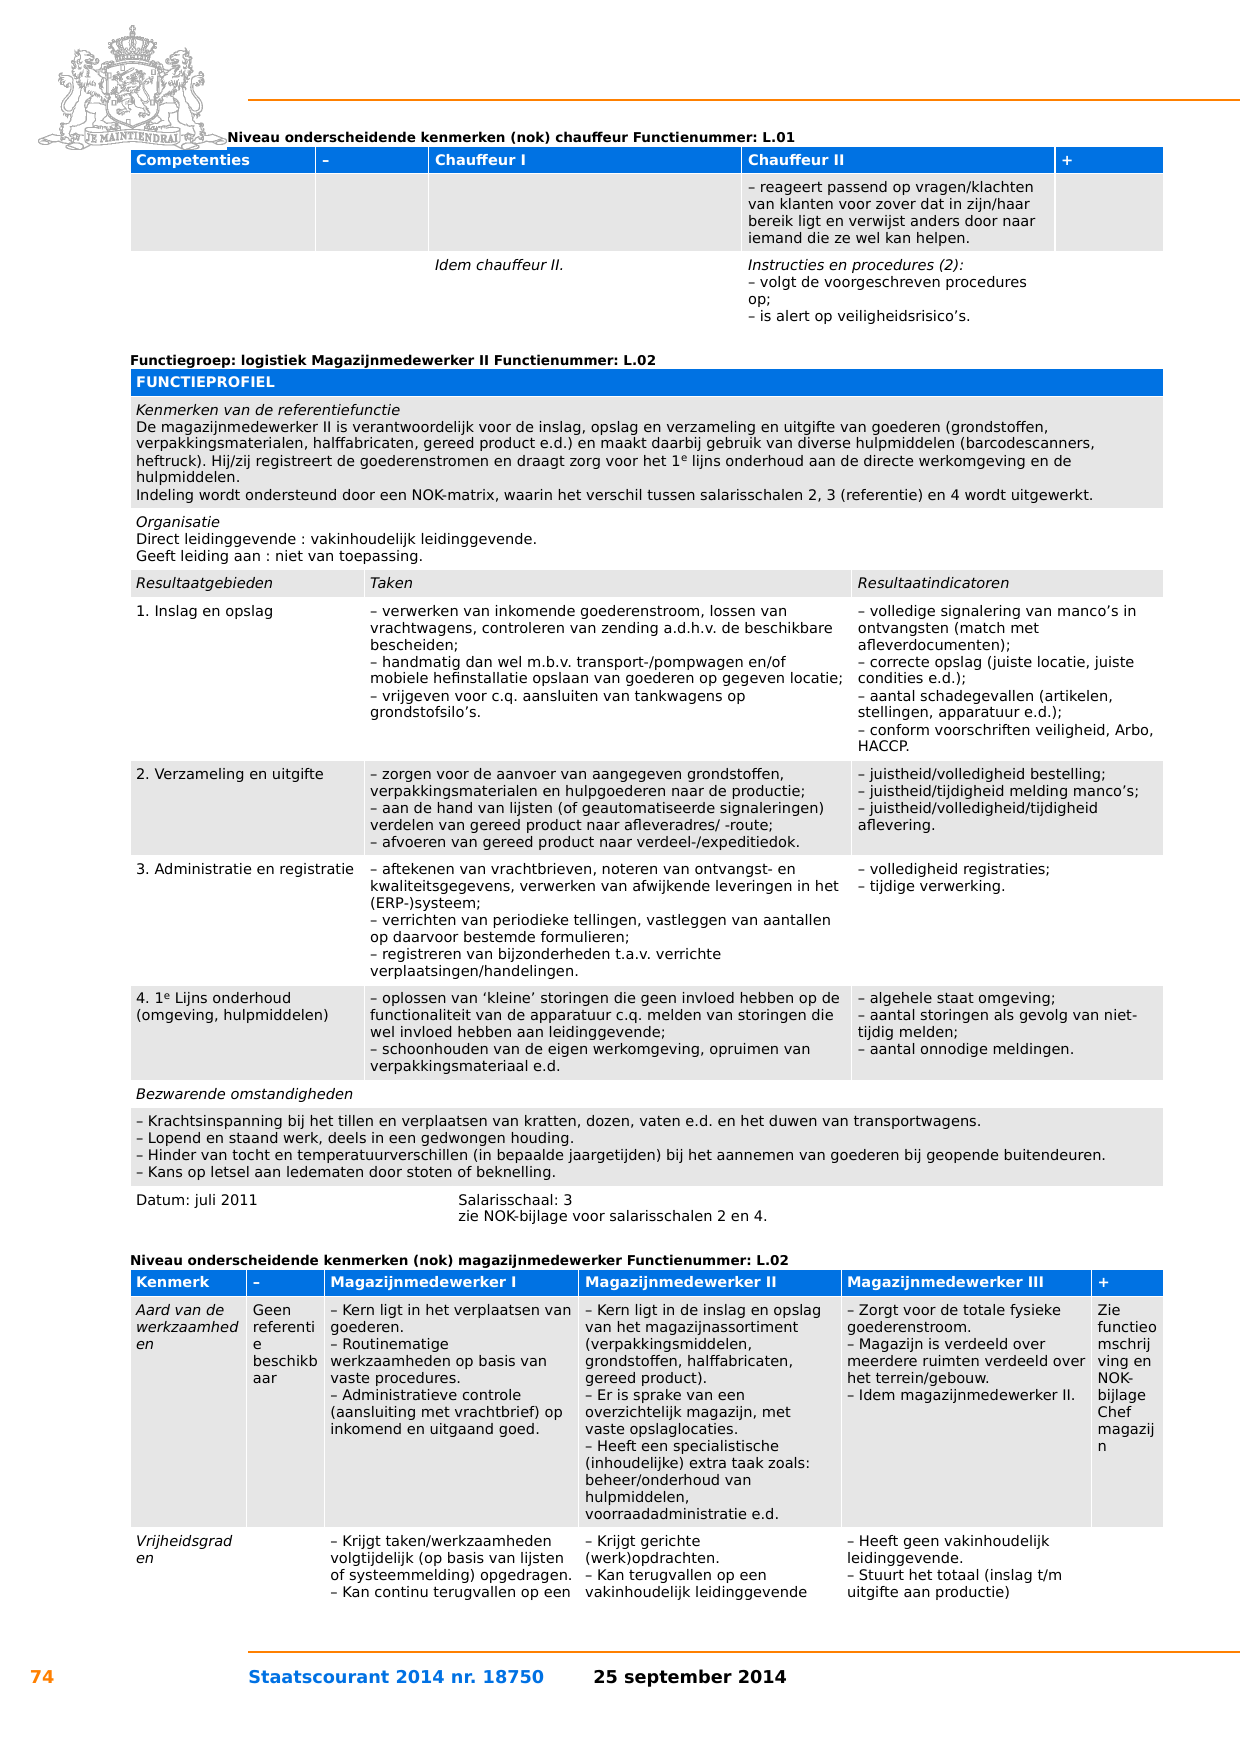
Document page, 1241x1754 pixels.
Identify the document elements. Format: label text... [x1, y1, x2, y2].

table_cell Magazijnmedewerker III [842, 1270, 1091, 1296]
table_cell Bezwarende omstandigheden [131, 1081, 1163, 1107]
table_cell – volledige signalering van manco’s in ontvangsten (match met afleverdocumenten); – correcte opslag (juiste locatie, juiste condities e.d.); – aantal schadegevallen (artikelen, stellingen, apparatuur e.d.); – conform voorschriften veiligheid, Arbo, HACCP. [852, 598, 1163, 760]
table_cell [1056, 174, 1163, 330]
table_cell Resultaatindicatoren [852, 570, 1163, 597]
table_cell Kenmerk [131, 1270, 246, 1296]
table_cell Aard van de werkzaamheden [131, 1297, 246, 1527]
picture [38, 25, 227, 150]
table_cell – [247, 1270, 324, 1296]
table_cell + [1056, 147, 1163, 173]
table_cell Salarisschaal: 3 zie NOK-bijlage voor salarisschalen 2 en 4. [453, 1187, 1163, 1230]
table_cell 3. Administratie en registratie [131, 856, 364, 984]
table_cell 2. Verzameling en uitgifte [131, 761, 364, 855]
table_cell 1. Inslag en opslag [131, 598, 364, 760]
table_cell – Kern ligt in het verplaatsen van goederen. – Routinematige werkzaamheden op basis van vaste procedures. – Administratieve controle (aansluiting met vrachtbrief) op inkomend en uitgaand goed. [325, 1297, 578, 1527]
table_cell – Zorgt voor de totale fysieke goederenstroom. – Magazijn is verdeeld over meerdere ruimten verdeeld over het terrein/gebouw. – Idem magazijnmedewerker II. [842, 1297, 1091, 1527]
table_cell FUNCTIEPROFIEL [131, 369, 1163, 396]
table_cell – verwerken van inkomende goederenstroom, lossen van vrachtwagens, controleren van zending a.d.h.v. de beschikbare bescheiden; – handmatig dan wel m.b.v. transport-/pompwagen en/of mobiele hefinstallatie opslaan van goederen op gegeven locatie; – vrijgeven voor c.q. aansluiten van tankwagens op grondstofsilo’s. [365, 598, 851, 760]
table_cell Datum: juli 2011 [131, 1187, 452, 1230]
table_cell [131, 174, 315, 330]
table_cell 4. 1e Lijns onderhoud (omgeving, hulpmiddelen) [131, 986, 364, 1080]
table_cell Instructies en procedures (2): – volgt de voorgeschreven procedures op; – is alert op veiligheidsrisico’s. [742, 253, 1054, 330]
table_cell Kenmerken van de referentiefunctie De magazijnmedewerker II is verantwoordelijk voor de inslag, opslag en verzameling en uitgifte van goederen (grondstoffen, verpakkingsmaterialen, halffabricaten, gereed product e.d.) en maakt daarbij gebruik van diverse hulpmiddelen (barcodescanners, heftruck). Hij/zij registreert de goederenstromen en draagt zorg voor het 1e lijns onderhoud aan de directe werkomgeving en de hulpmiddelen. Indeling wordt ondersteund door een NOK-matrix, waarin het verschil tussen salarisschalen 2, 3 (referentie) en 4 wordt uitgewerkt. [131, 397, 1163, 508]
table_cell Magazijnmedewerker I [325, 1270, 578, 1296]
table_cell – reageert passend op vragen/klachten van klanten voor zover dat in zijn/haar bereik ligt en verwijst anders door naar iemand die ze wel kan helpen. [742, 174, 1054, 251]
table_cell – [316, 147, 428, 173]
table_cell – Krijgt taken/werkzaamheden volgtijdelijk (op basis van lijsten of systeemmelding) opgedragen. – Kan continu terugvallen op een [325, 1528, 578, 1606]
table_header Niveau onderscheidende kenmerken (nok) magazijnmedewerker Functienummer: L.02 [130, 1253, 1163, 1269]
table_cell – Krijgt gerichte (werk)opdrachten. – Kan terugvallen op een vakinhoudelijk leidinggevende [579, 1528, 841, 1606]
table_cell Magazijnmedewerker II [579, 1270, 841, 1296]
table_cell + [1092, 1270, 1163, 1296]
table_header Niveau onderscheidende kenmerken (nok) chauffeur Functienummer: L.01 [227, 130, 1163, 146]
table_cell Competenties [131, 147, 315, 173]
table_cell Taken [365, 570, 851, 597]
table_cell – Krachtsinspanning bij het tillen en verplaatsen van kratten, dozen, vaten e.d. en het duwen van transportwagens. – Lopend en staand werk, deels in een gedwongen houding. – Hinder van tocht en temperatuurverschillen (in bepaalde jaargetijden) bij het aannemen van goederen bij geopende buitendeuren. – Kans op letsel aan ledematen door stoten of beknelling. [131, 1108, 1163, 1186]
table_cell Resultaatgebieden [131, 570, 364, 597]
table_cell – Kern ligt in de inslag en opslag van het magazijnassortiment (verpakkingsmiddelen, grondstoffen, halffabricaten, gereed product). – Er is sprake van een overzichtelijk magazijn, met vaste opslaglocaties. – Heeft een specialistische (inhoudelijke) extra taak zoals: beheer/onderhoud van hulpmiddelen, voorraadadministratie e.d. [579, 1297, 841, 1527]
table_cell – algehele staat omgeving; – aantal storingen als gevolg van niet-tijdig melden; – aantal onnodige meldingen. [852, 986, 1163, 1080]
table_cell [316, 174, 428, 330]
table_cell – aftekenen van vrachtbrieven, noteren van ontvangst- en kwaliteitsgegevens, verwerken van afwijkende leveringen in het (ERP-)systeem; – verrichten van periodieke tellingen, vastleggen van aantallen op daarvoor bestemde formulieren; – registreren van bijzonderheden t.a.v. verrichte verplaatsingen/handelingen. [365, 856, 851, 984]
table_cell Zie functieomschrijving en NOK-bijlage Chef magazijn [1092, 1297, 1163, 1606]
table_cell Chauffeur II [742, 147, 1054, 173]
table_cell – Heeft geen vakinhoudelijk leidinggevende. – Stuurt het totaal (inslag t/m uitgifte aan productie) [842, 1528, 1091, 1606]
table_cell [429, 174, 741, 251]
table_cell – oplossen van ‘kleine’ storingen die geen invloed hebben op de functionaliteit van de apparatuur c.q. melden van storingen die wel invloed hebben aan leidinggevende; – schoonhouden van de eigen werkomgeving, opruimen van verpakkingsmateriaal e.d. [365, 986, 851, 1080]
table_cell Chauffeur I [429, 147, 741, 173]
table_cell Geen referentie beschikbaar [247, 1297, 324, 1606]
table_cell Organisatie Direct leidinggevende : vakinhoudelijk leidinggevende. Geeft leiding aan : niet van toepassing. [131, 509, 1163, 569]
table_cell Vrijheidsgraden [131, 1528, 246, 1606]
table_cell – juistheid/volledigheid bestelling; – juistheid/tijdigheid melding manco’s; – juistheid/volledigheid/tijdigheid aflevering. [852, 761, 1163, 855]
table_cell – volledigheid registraties; – tijdige verwerking. [852, 856, 1163, 984]
table_cell Idem chauffeur II. [429, 253, 741, 330]
table_header Functiegroep: logistiek Magazijnmedewerker II Functienummer: L.02 [130, 353, 1163, 368]
table_cell – zorgen voor de aanvoer van aangegeven grondstoffen, verpakkingsmaterialen en hulpgoederen naar de productie; – aan de hand van lijsten (of geautomatiseerde signaleringen) verdelen van gereed product naar afleveradres/ -route; – afvoeren van gereed product naar verdeel-/expeditiedok. [365, 761, 851, 855]
